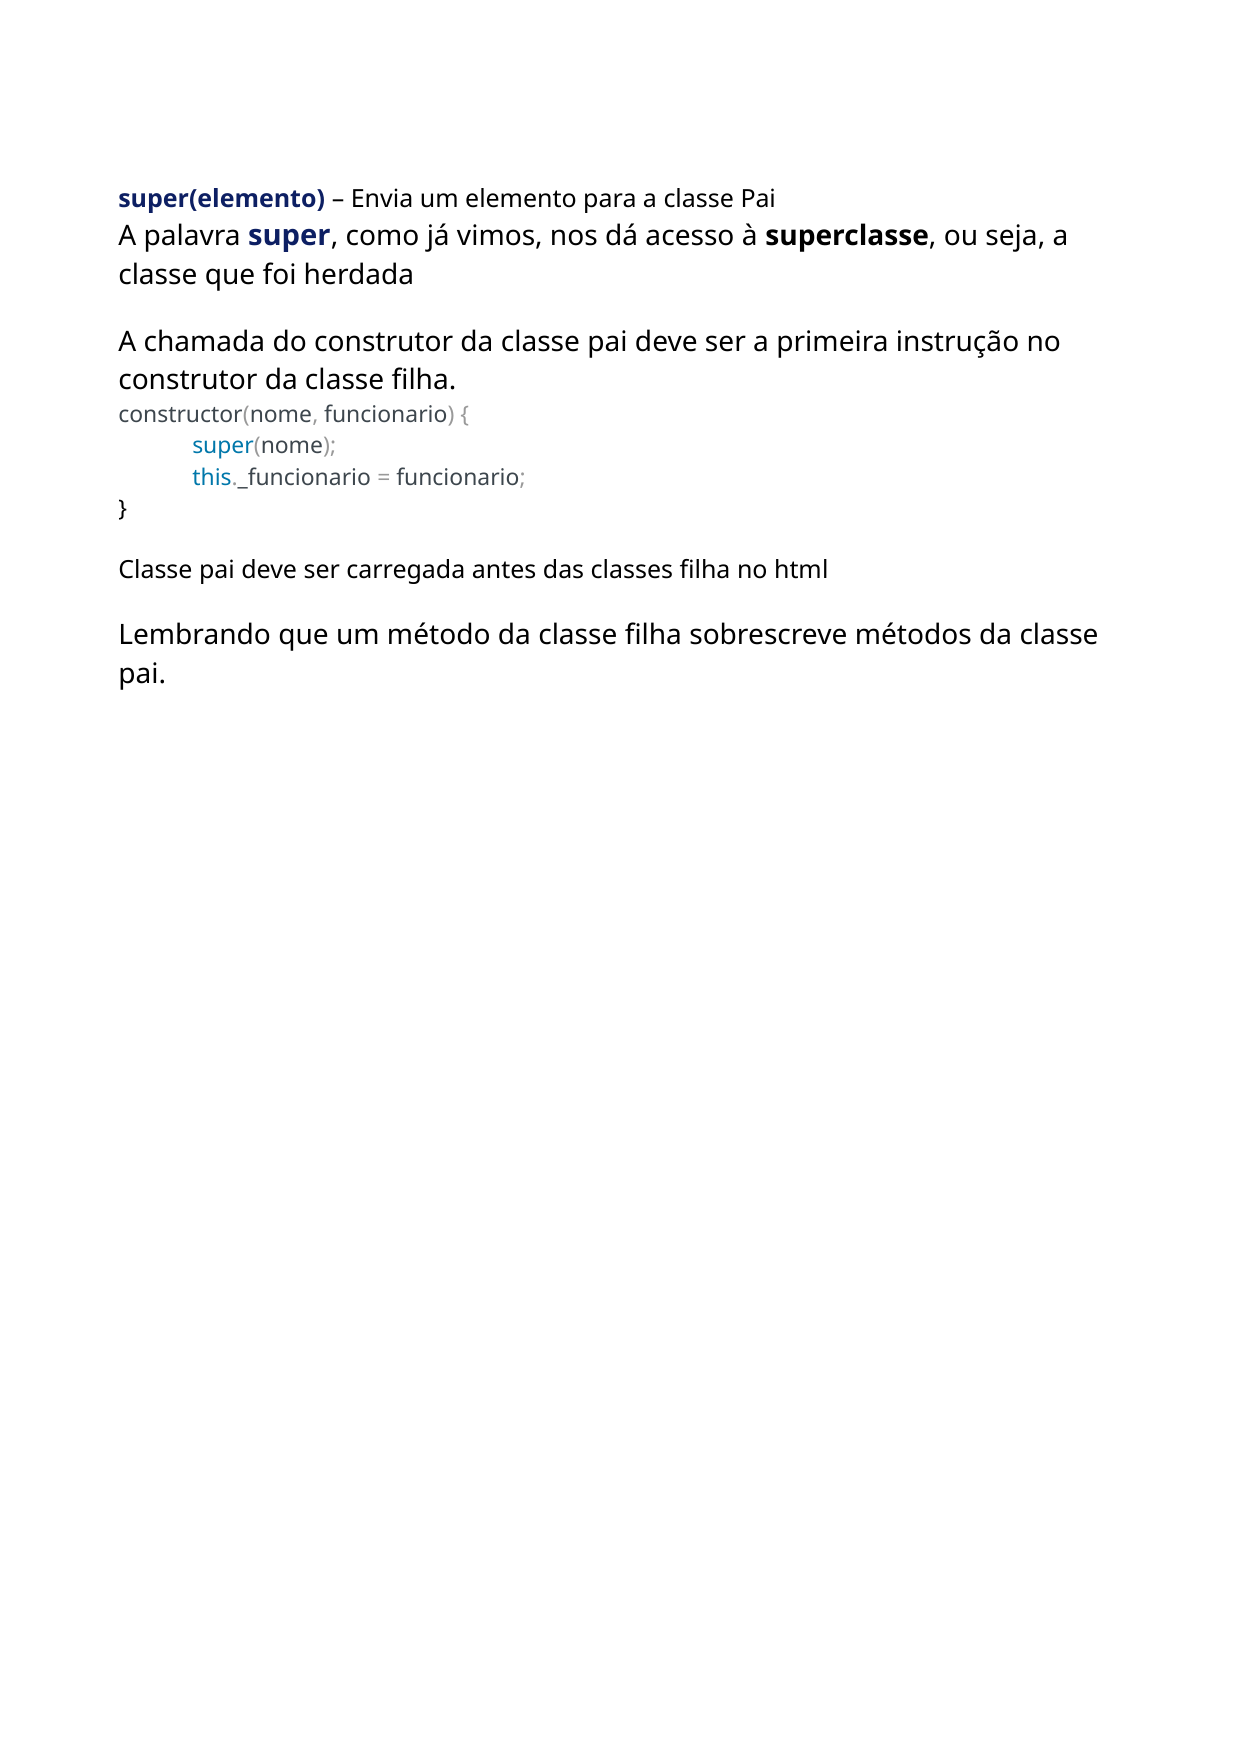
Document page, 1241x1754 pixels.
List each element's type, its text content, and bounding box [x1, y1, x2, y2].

text A palavra super, como já vimos, nos dá acesso à superclasse, ou seja, a classe que foi herdada [118, 214, 1122, 293]
text Lembrando que um método da classe filha sobrescreve métodos da classe pai. [118, 614, 1122, 691]
text super(elemento) – Envia um elemento para a classe Pai [118, 181, 1122, 214]
text Classe pai deve ser carregada antes das classes filha no html [118, 552, 1122, 586]
text this._funcionario = funcionario; [118, 461, 1122, 492]
text } [118, 492, 1122, 523]
text constructor(nome, funcionario) { [118, 398, 1122, 429]
text A chamada do construtor da classe pai deve ser a primeira instrução no construtor da classe filha. [118, 321, 1122, 398]
text super(nome); [118, 429, 1122, 461]
